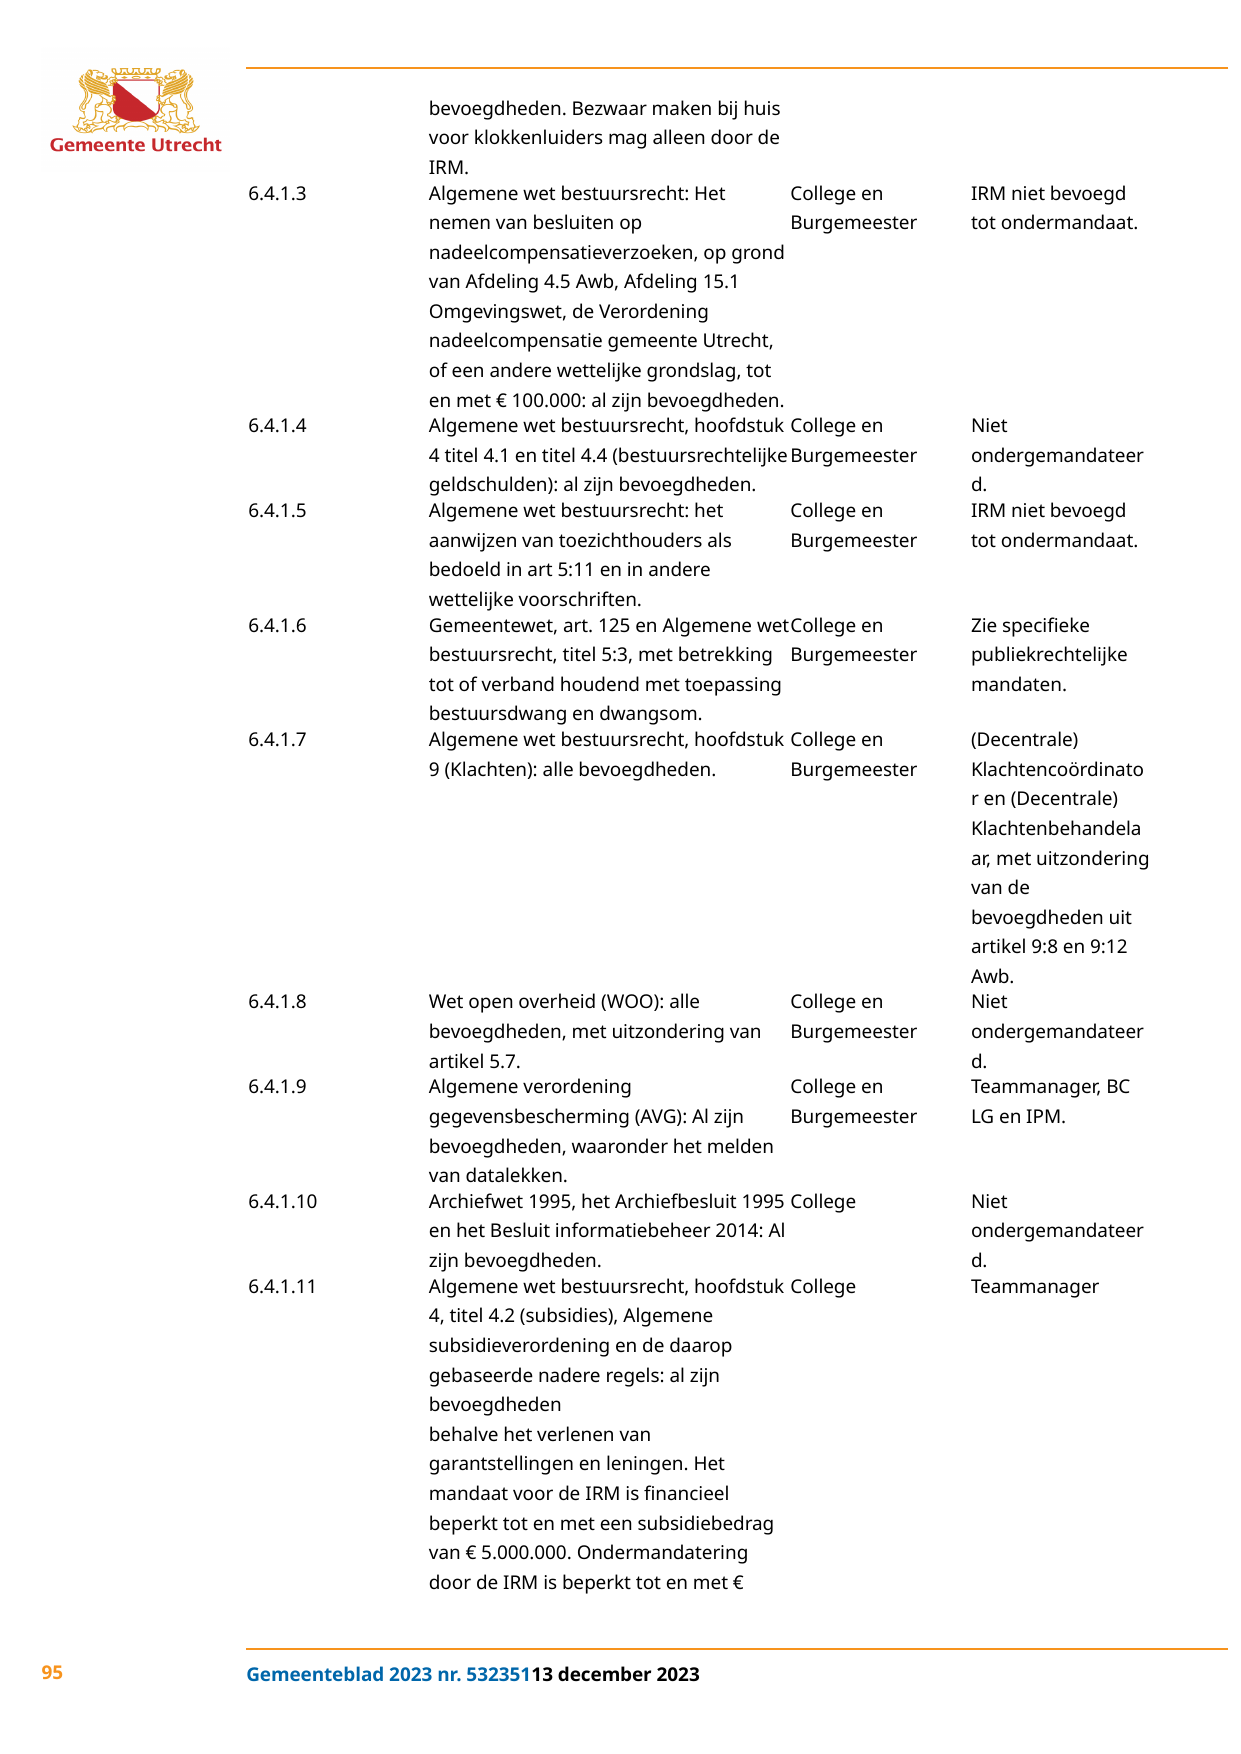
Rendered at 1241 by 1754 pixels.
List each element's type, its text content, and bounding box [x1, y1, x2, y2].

table_cell College en Burgemeester [790, 498, 971, 612]
table_cell College en Burgemeester [790, 180, 971, 412]
table_cell Niet ondergemandateerd. [971, 413, 1152, 497]
table_cell 6.4.1.11 [248, 1273, 429, 1594]
table_cell Algemene wet bestuursrecht: het aanwijzen van toezichthouders als bedoeld in art 5:11 en in andere wettelijke voorschriften. [429, 498, 790, 612]
table_cell College en Burgemeester [790, 612, 971, 726]
table_cell IRM niet bevoegd tot ondermandaat. [971, 498, 1152, 612]
table_cell College [790, 1188, 971, 1273]
table_cell Teammanager [971, 1273, 1152, 1594]
table_cell Algemene wet bestuursrecht: Het nemen van besluiten op nadeelcompensatieverzoeken, op grond van Afdeling 4.5 Awb, Afdeling 15.1 Omgevingswet, de Verordening nadeelcompensatie gemeente Utrecht, of een andere wettelijke grondslag, tot en met € 100.000: al zijn bevoegdheden. [429, 180, 790, 412]
table_cell 6.4.1.7 [248, 726, 429, 989]
table_cell Archiefwet 1995, het Archiefbesluit 1995 en het Besluit informatiebeheer 2014: Al zijn bevoegdheden. [429, 1188, 790, 1273]
table_cell Gemeentewet, art. 125 en Algemene wet bestuursrecht, titel 5:3, met betrekking tot of verband houdend met toepassing bestuursdwang en dwangsom. [429, 612, 790, 726]
table_cell [971, 95, 1152, 180]
table_cell Zie specifieke publiekrechtelijke mandaten. [971, 612, 1152, 726]
table_cell bevoegdheden. Bezwaar maken bij huis voor klokkenluiders mag alleen door de IRM. [429, 95, 790, 180]
table_cell College en Burgemeester [790, 989, 971, 1074]
table_cell 6.4.1.6 [248, 612, 429, 726]
table_cell 6.4.1.8 [248, 989, 429, 1074]
table_cell Algemene verordening gegevensbescherming (AVG): Al zijn bevoegdheden, waaronder het melden van datalekken. [429, 1074, 790, 1188]
table_cell College en Burgemeester [790, 413, 971, 497]
table_cell IRM niet bevoegd tot ondermandaat. [971, 180, 1152, 412]
table_cell 6.4.1.10 [248, 1188, 429, 1273]
table_cell 6.4.1.9 [248, 1074, 429, 1188]
table_cell College en Burgemeester [790, 726, 971, 989]
table_cell Algemene wet bestuursrecht, hoofdstuk 4 titel 4.1 en titel 4.4 (bestuursrechtelijke geldschulden): al zijn bevoegdheden. [429, 413, 790, 497]
table_cell [790, 95, 971, 180]
table_cell College [790, 1273, 971, 1594]
table_cell Algemene wet bestuursrecht, hoofdstuk 4, titel 4.2 (subsidies), Algemene subsidieverordening en de daarop gebaseerde nadere regels: al zijn bevoegdheden behalve het verlenen van garantstellingen en leningen. Het mandaat voor de IRM is financieel beperkt tot en met een subsidiebedrag van € 5.000.000. Ondermandatering door de IRM is beperkt tot en met € [429, 1273, 790, 1594]
table_cell (Decentrale) Klachtencoördinator en (Decentrale) Klachtenbehandelaar, met uitzondering van de bevoegdheden uit artikel 9:8 en 9:12 Awb. [971, 726, 1152, 989]
table_cell Algemene wet bestuursrecht, hoofdstuk 9 (Klachten): alle bevoegdheden. [429, 726, 790, 989]
table_cell Niet ondergemandateerd. [971, 989, 1152, 1074]
table_cell Teammanager, BC LG en IPM. [971, 1074, 1152, 1188]
table_cell 6.4.1.3 [248, 180, 429, 412]
table_cell 6.4.1.5 [248, 498, 429, 612]
table_cell Niet ondergemandateerd. [971, 1188, 1152, 1273]
table_cell [248, 95, 429, 180]
table_cell College en Burgemeester [790, 1074, 971, 1188]
picture [41, 47, 231, 172]
table_cell 6.4.1.4 [248, 413, 429, 497]
table_cell Wet open overheid (WOO): alle bevoegdheden, met uitzondering van artikel 5.7. [429, 989, 790, 1074]
